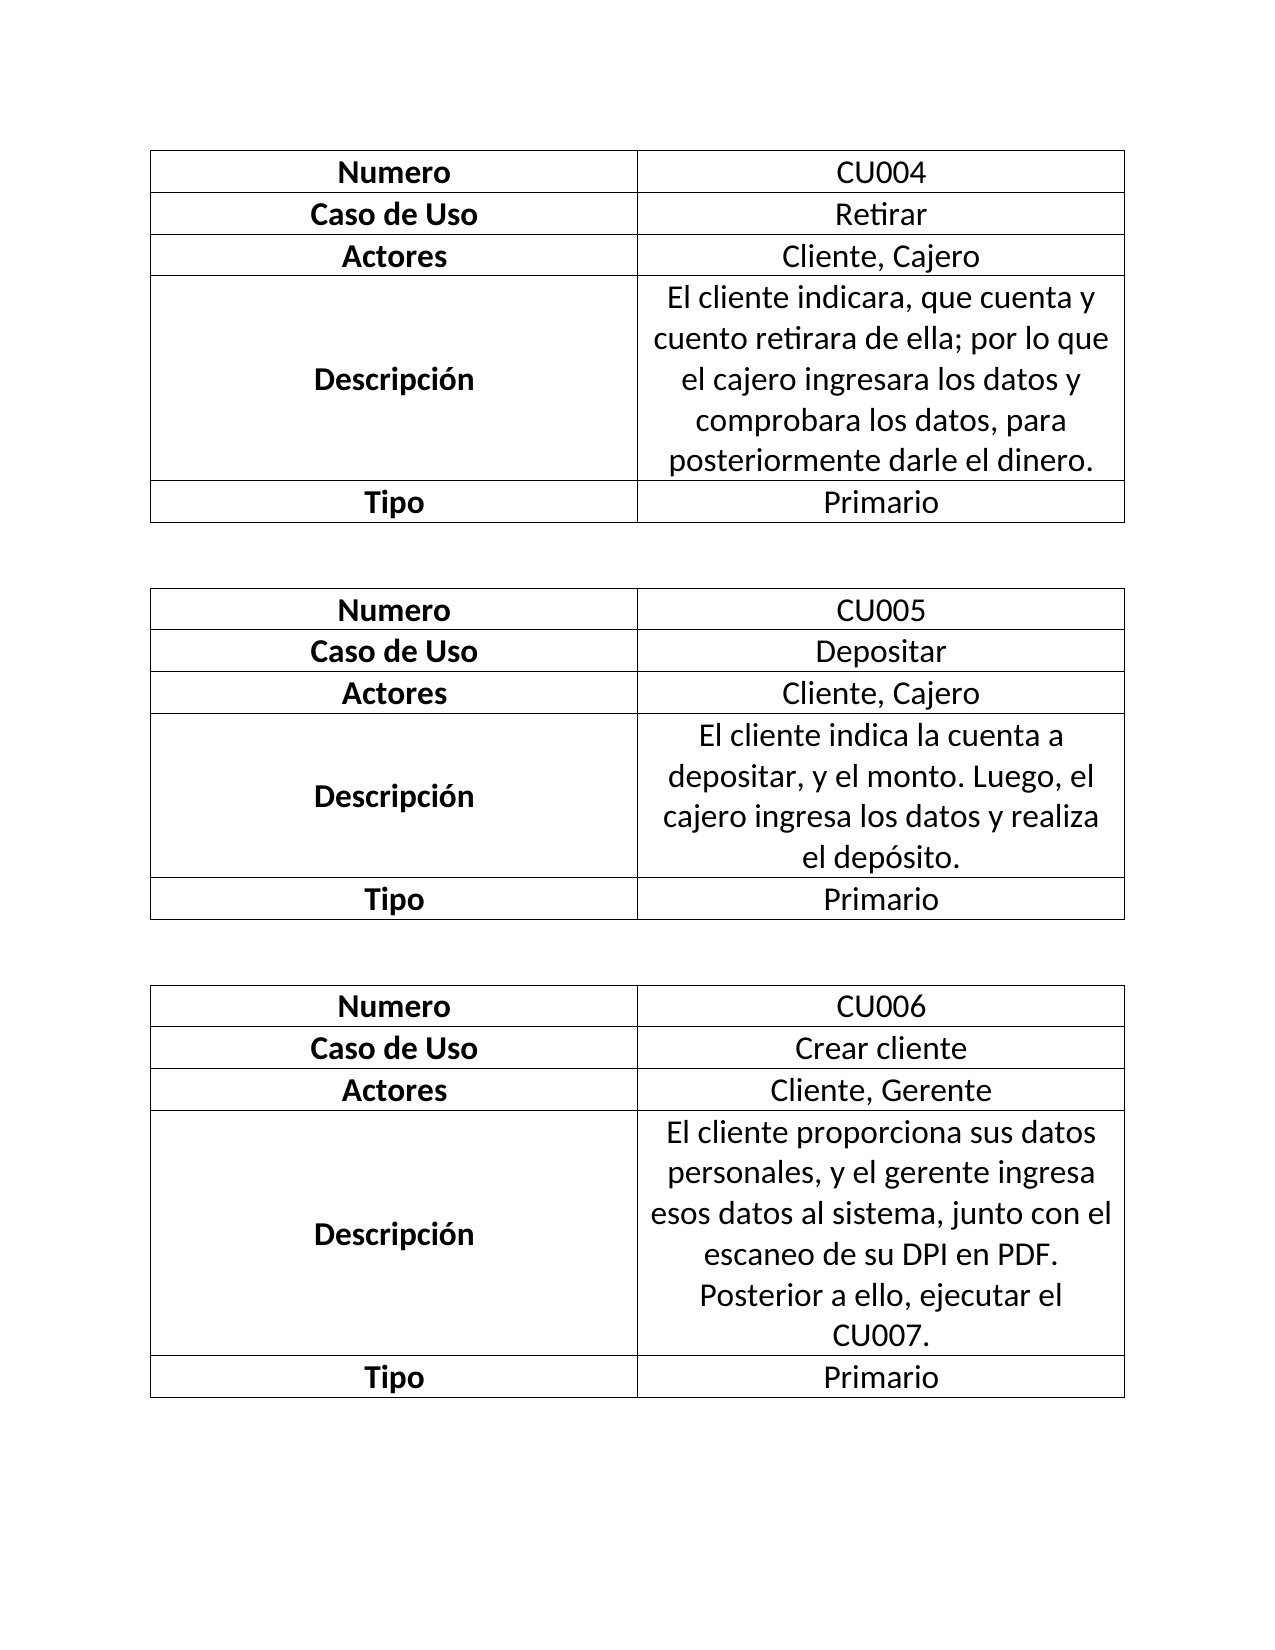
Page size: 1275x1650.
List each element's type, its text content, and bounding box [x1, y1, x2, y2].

table_cell Tipo [151, 1356, 637, 1397]
table_header CU006 [638, 986, 1124, 1026]
table_header Numero [151, 986, 637, 1026]
table_cell Tipo [151, 481, 637, 522]
table_cell Descripción [151, 276, 637, 480]
table_cell Caso de Uso [151, 630, 637, 671]
table_cell Crear cliente [638, 1027, 1124, 1068]
table_header CU005 [638, 589, 1124, 629]
table_cell Retirar [638, 193, 1124, 233]
table_cell El cliente proporciona sus datos personales, y el gerente ingresa esos datos al sistema, junto con el escaneo de su DPI en PDF. Posterior a ello, ejecutar el CU007. [638, 1111, 1124, 1355]
table_cell Primario [638, 481, 1124, 522]
table_cell Cliente, Cajero [638, 235, 1124, 275]
table_header Numero [151, 151, 637, 192]
table_cell Primario [638, 878, 1124, 919]
table_cell El cliente indica la cuenta a depositar, y el monto. Luego, el cajero ingresa los datos y realiza el depósito. [638, 714, 1124, 877]
table_cell Cliente, Cajero [638, 672, 1124, 713]
table_cell Actores [151, 672, 637, 713]
table_header CU004 [638, 151, 1124, 192]
table_cell Descripción [151, 1111, 637, 1355]
table_cell Actores [151, 1069, 637, 1110]
table_cell Depositar [638, 630, 1124, 671]
table_cell Primario [638, 1356, 1124, 1397]
table_header Numero [151, 589, 637, 629]
table_cell Cliente, Gerente [638, 1069, 1124, 1110]
table_cell Actores [151, 235, 637, 275]
table_cell El cliente indicara, que cuenta y cuento retirara de ella; por lo que el cajero ingresara los datos y comprobara los datos, para posteriormente darle el dinero. [638, 276, 1124, 480]
table_cell Tipo [151, 878, 637, 919]
table_cell Caso de Uso [151, 193, 637, 233]
table_cell Caso de Uso [151, 1027, 637, 1068]
table_cell Descripción [151, 714, 637, 877]
